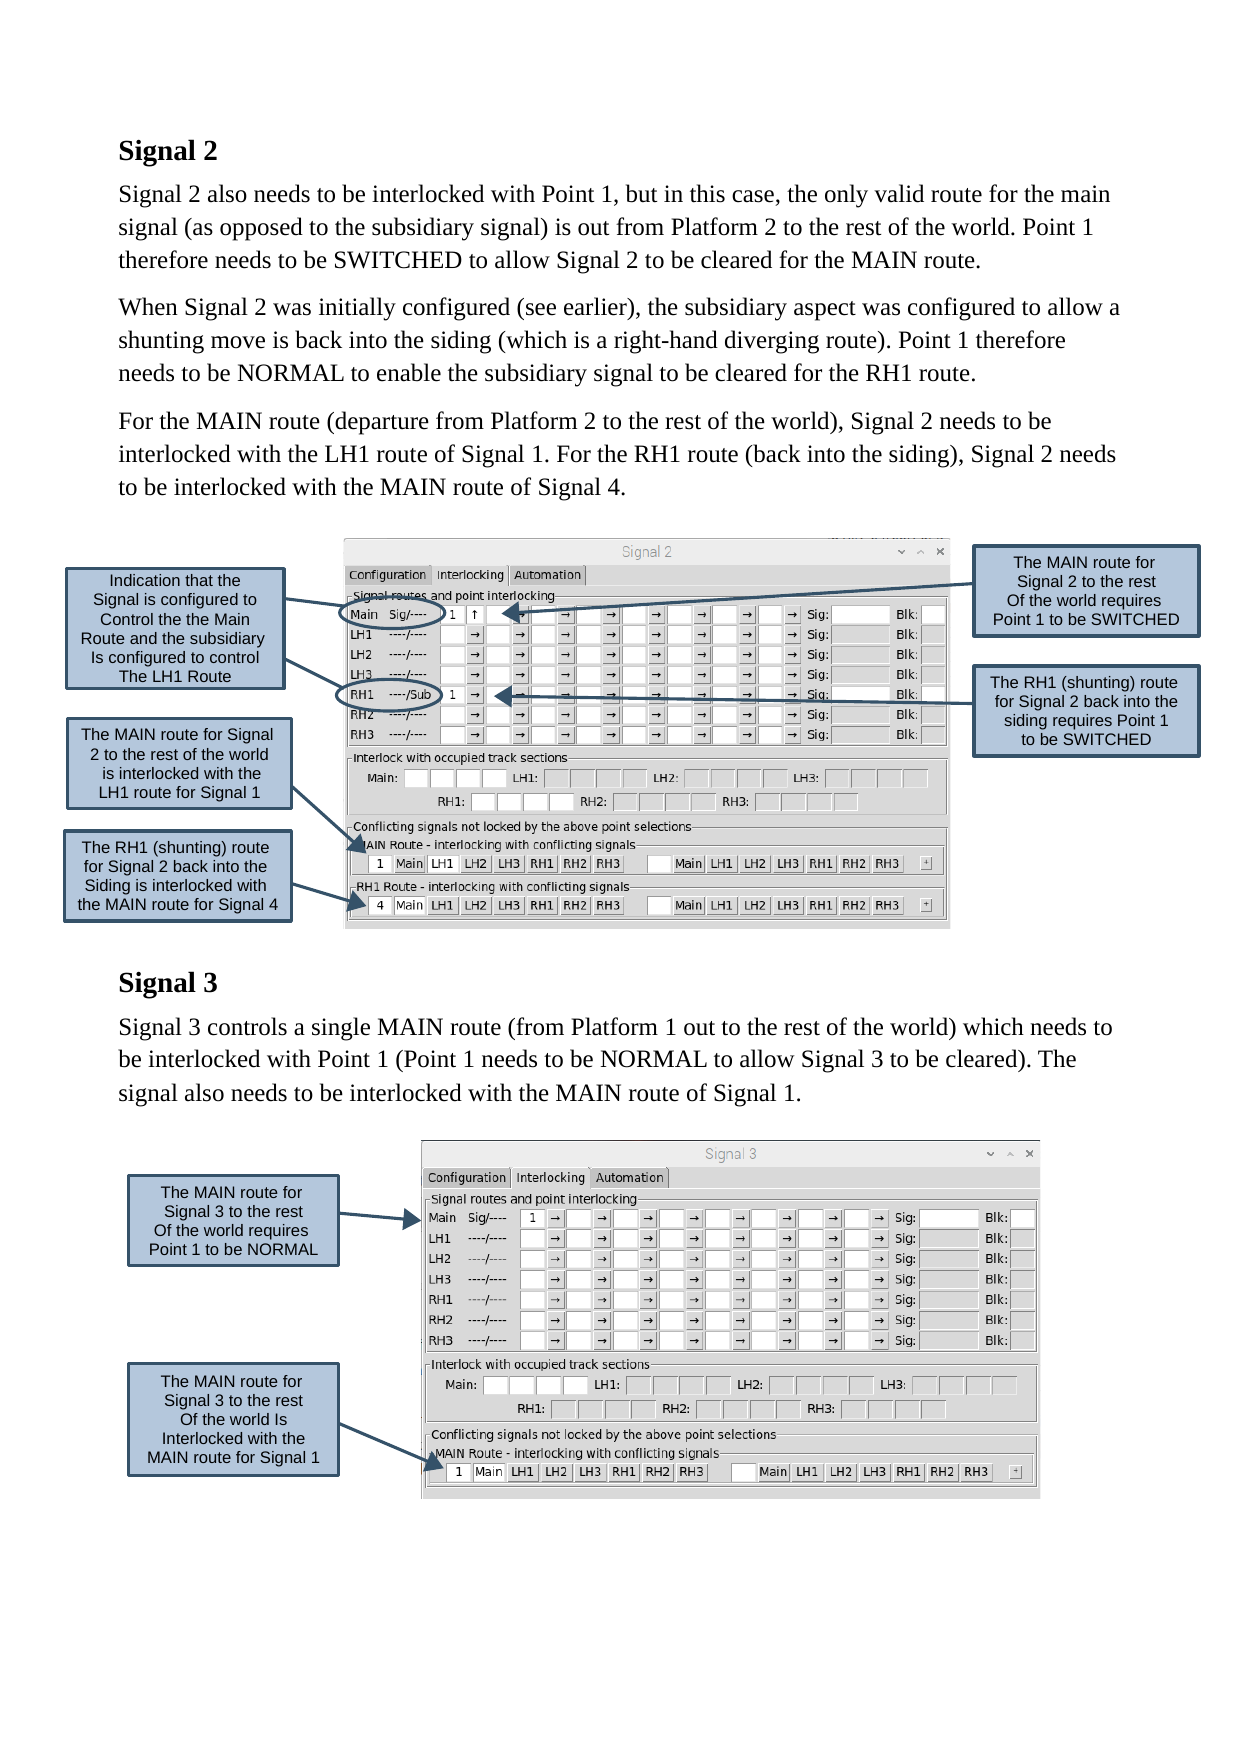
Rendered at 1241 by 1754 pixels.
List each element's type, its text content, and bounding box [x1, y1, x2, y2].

text When Signal 2 was initially configured (see earlier), the subsidiary aspect was configured to allow a shunting move is back into the siding (which is a right-hand diverging route). Point 1 therefore needs to be NORMAL to enable the subsidiary signal to be cleared for the RH1 route. [118, 292, 1122, 387]
picture [343, 599, 443, 626]
picture [421, 1140, 1041, 1499]
picture [343, 681, 439, 709]
picture [343, 538, 951, 929]
text Signal 3 controls a single MAIN route (from Platform 1 out to the rest of the world) which needs to be interlocked with Point 1 (Point 1 needs to be NORMAL to allow Signal 3 to be cleared). The signal also needs to be interlocked with the MAIN route of Signal 1. [118, 1012, 1122, 1106]
text Signal 2 also needs to be interlocked with Point 1, but in this case, the only valid route for the main signal (as opposed to the subsidiary signal) is out from Platform 2 to the rest of the world. Point 1 therefore needs to be SWITCHED to allow Signal 2 to be cleared for the MAIN route. [118, 179, 1122, 273]
subtitle Signal 3 [118, 966, 1122, 999]
text For the MAIN route (departure from Platform 2 to the rest of the world), Signal 2 needs to be interlocked with the LH1 route of Signal 1. For the RH1 route (back into the siding), Signal 2 needs to be interlocked with the MAIN route of Signal 4. [118, 406, 1122, 501]
subtitle Signal 2 [118, 133, 1122, 166]
